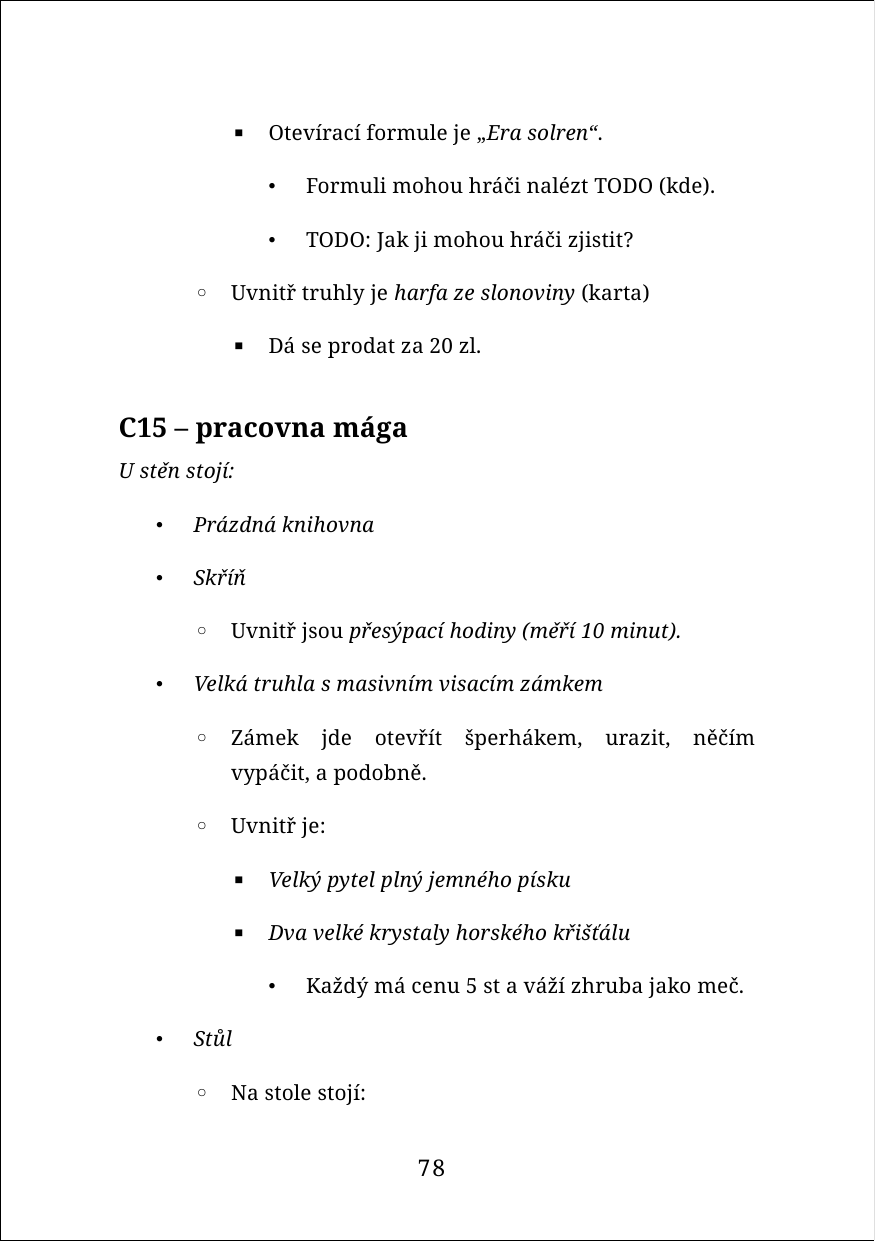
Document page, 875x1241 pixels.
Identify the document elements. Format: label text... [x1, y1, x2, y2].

list Každý má cenu 5 st a váží zhruba jako meč. [268, 971, 756, 1000]
list TODO: Jak ji mohou hráči zjistit? [268, 225, 756, 253]
list Otevírací formule je „Era solren“. [231, 118, 756, 147]
list Velký pytel plný jemného písku [231, 865, 756, 893]
list Uvnitř truhly je harfa ze slonoviny (karta) [193, 278, 756, 306]
list Zámek jde otevřít šperhákem, urazit, něčím vypáčit, a podobně. [193, 723, 756, 787]
list Prázdná knihovna [156, 510, 756, 538]
list Stůl [156, 1024, 756, 1053]
subtitle C15 – pracovna mága [118, 408, 756, 445]
list Formuli mohou hráči nalézt TODO (kde). [268, 171, 756, 200]
list Skříň [156, 563, 756, 592]
list Uvnitř je: [193, 812, 756, 840]
list Dva velké krystaly horského křišťálu [231, 918, 756, 946]
list Dá se prodat za 20 zl. [231, 331, 756, 359]
text U stěn stojí: [118, 457, 756, 485]
list Uvnitř jsou přesýpací hodiny (měří 10 minut). [193, 616, 756, 645]
list Velká truhla s masivním visacím zámkem [156, 669, 756, 698]
list Na stole stojí: [193, 1078, 756, 1106]
